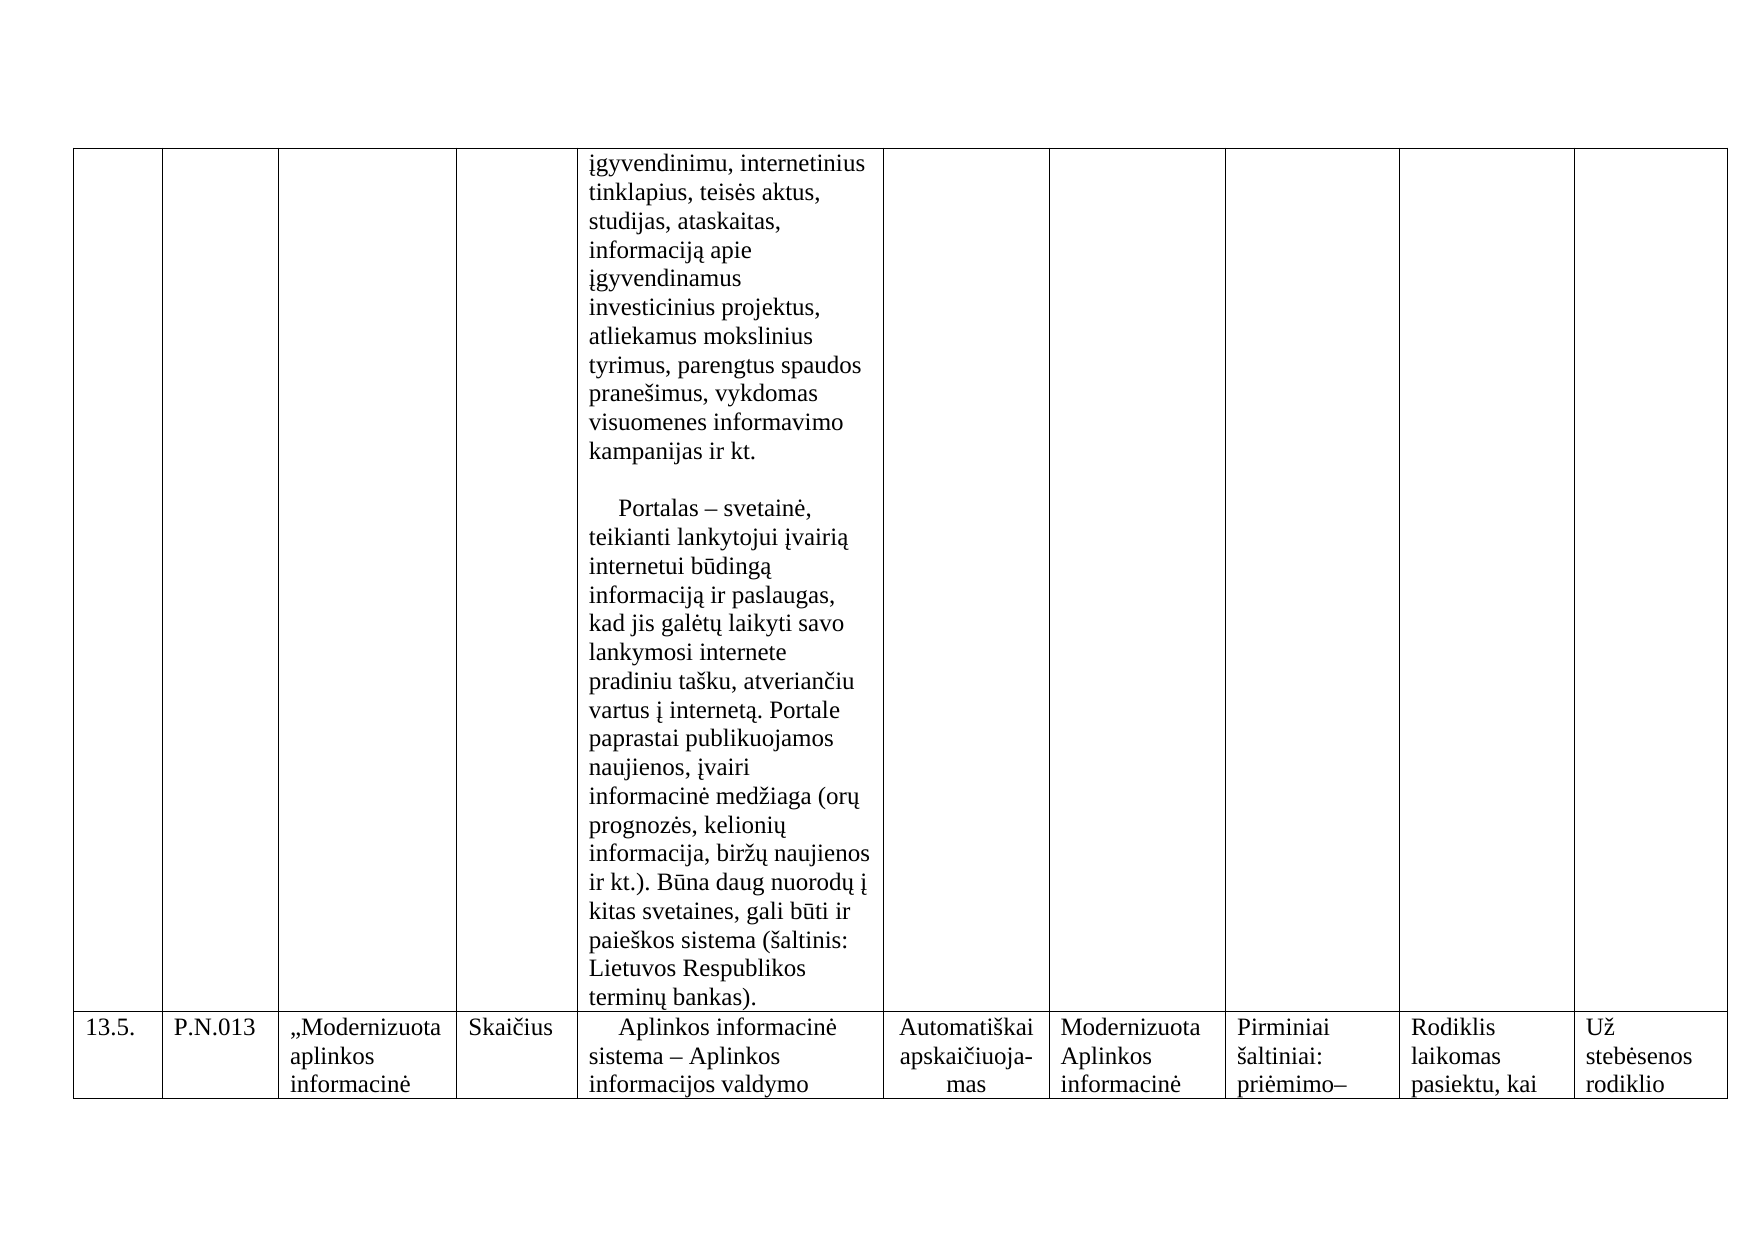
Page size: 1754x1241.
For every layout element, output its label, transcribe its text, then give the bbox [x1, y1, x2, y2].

table_cell „Modernizuota aplinkos informacinė [279, 1012, 456, 1098]
table_cell 13.5. [74, 1012, 162, 1098]
table_cell [74, 149, 162, 1011]
table_cell Modernizuota Aplinkos informacinė [1050, 1012, 1225, 1098]
table_cell [457, 149, 577, 1011]
table_cell [884, 149, 1049, 1011]
table_cell Automatiškai apskaičiuoja-mas [884, 1012, 1049, 1098]
table_cell Pirminiai šaltiniai: priėmimo– [1226, 1012, 1399, 1098]
table_cell [163, 149, 278, 1011]
table_cell Už stebėsenos rodiklio [1575, 1012, 1727, 1098]
table_cell Aplinkos informacinė sistema – Aplinkos informacijos valdymo [578, 1012, 883, 1098]
table_cell [1575, 149, 1727, 1011]
table_cell P.N.013 [163, 1012, 278, 1098]
table_cell [1226, 149, 1399, 1011]
table_cell Rodiklis laikomas pasiektu, kai [1400, 1012, 1574, 1098]
table_cell [1400, 149, 1574, 1011]
table_cell Skaičius [457, 1012, 577, 1098]
table_cell įgyvendinimu, internetinius tinklapius, teisės aktus, studijas, ataskaitas, informaciją apie įgyvendinamus investicinius projektus, atliekamus mokslinius tyrimus, parengtus spaudos pranešimus, vykdomas visuomenes informavimo kampanijas ir kt. Portalas – svetainė, teikianti lankytojui įvairią internetui būdingą informaciją ir paslaugas, kad jis galėtų laikyti savo lankymosi internete pradiniu tašku, atveriančiu vartus į internetą. Portale paprastai publikuojamos naujienos, įvairi informacinė medžiaga (orų prognozės, kelionių informacija, biržų naujienos ir kt.). Būna daug nuorodų į kitas svetaines, gali būti ir paieškos sistema (šaltinis: Lietuvos Respublikos terminų bankas). [578, 149, 883, 1011]
table_cell [1050, 149, 1225, 1011]
table_cell [279, 149, 456, 1011]
